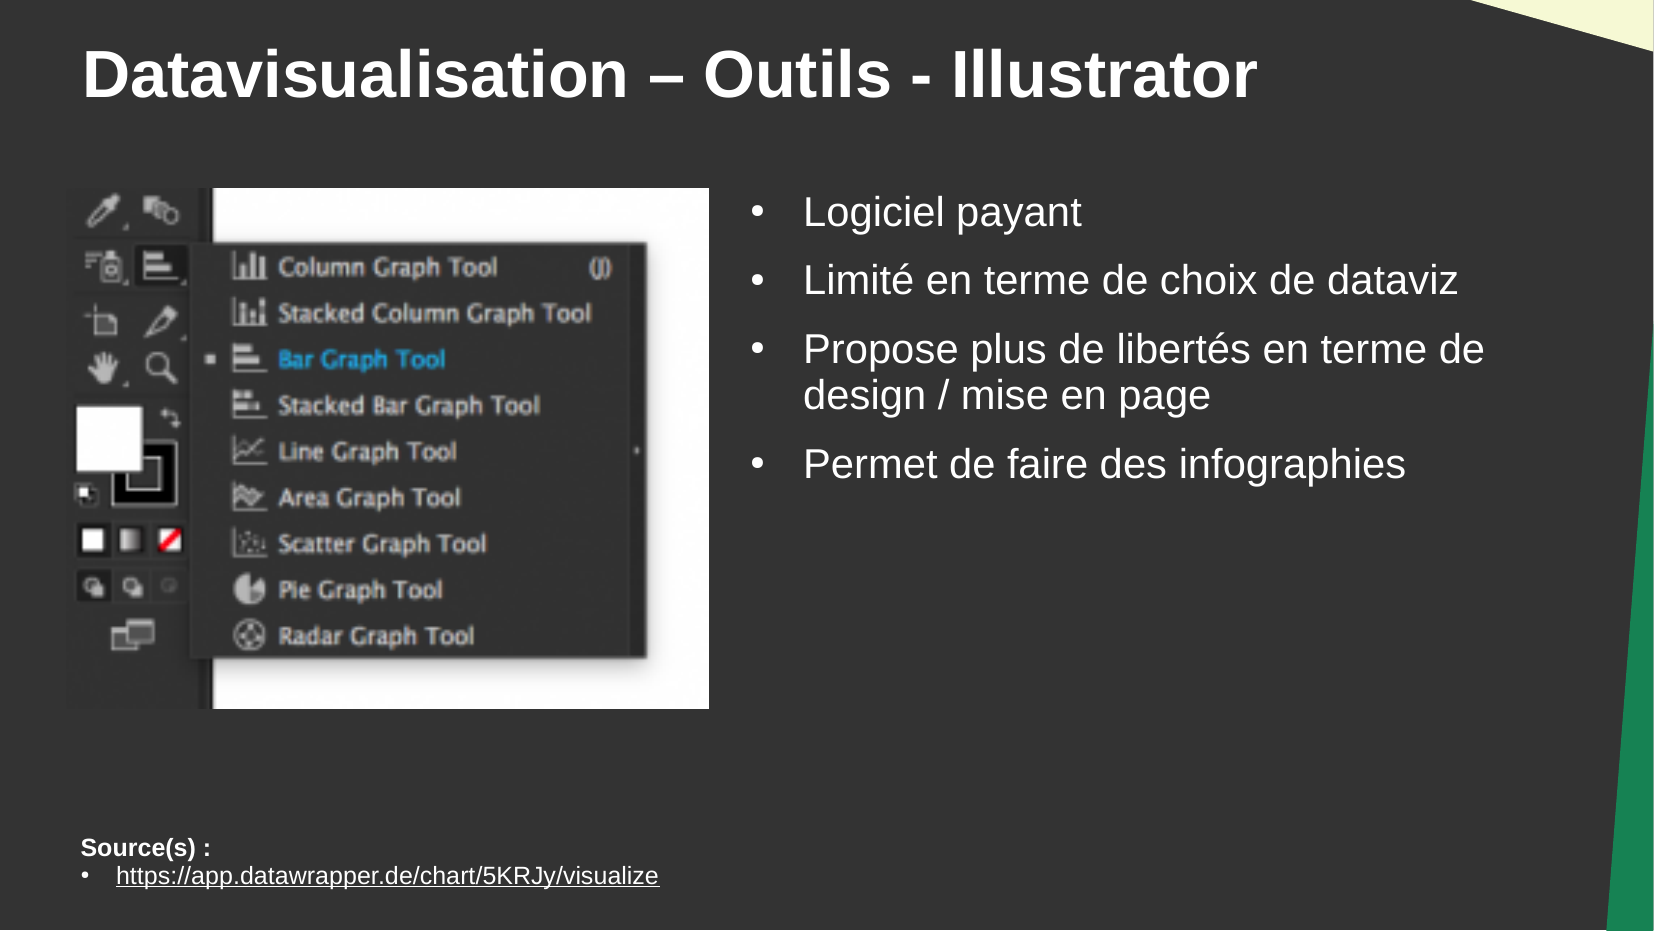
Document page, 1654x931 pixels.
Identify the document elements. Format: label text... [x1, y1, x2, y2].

text_box [1606, 314, 1654, 931]
picture [66, 188, 709, 709]
text_box Source(s) : https://app.datawrapper.de/chart/5KRJy/visualize [65, 826, 1483, 926]
list Logiciel payant Limité en terme de choix de dataviz Propose plus de libertés en terme de design / mise en page Permet de faire des infographies [732, 188, 1636, 556]
title Datavisualisation – Outils - Illustrator [82, 37, 1571, 122]
text_box [1470, 0, 1654, 52]
